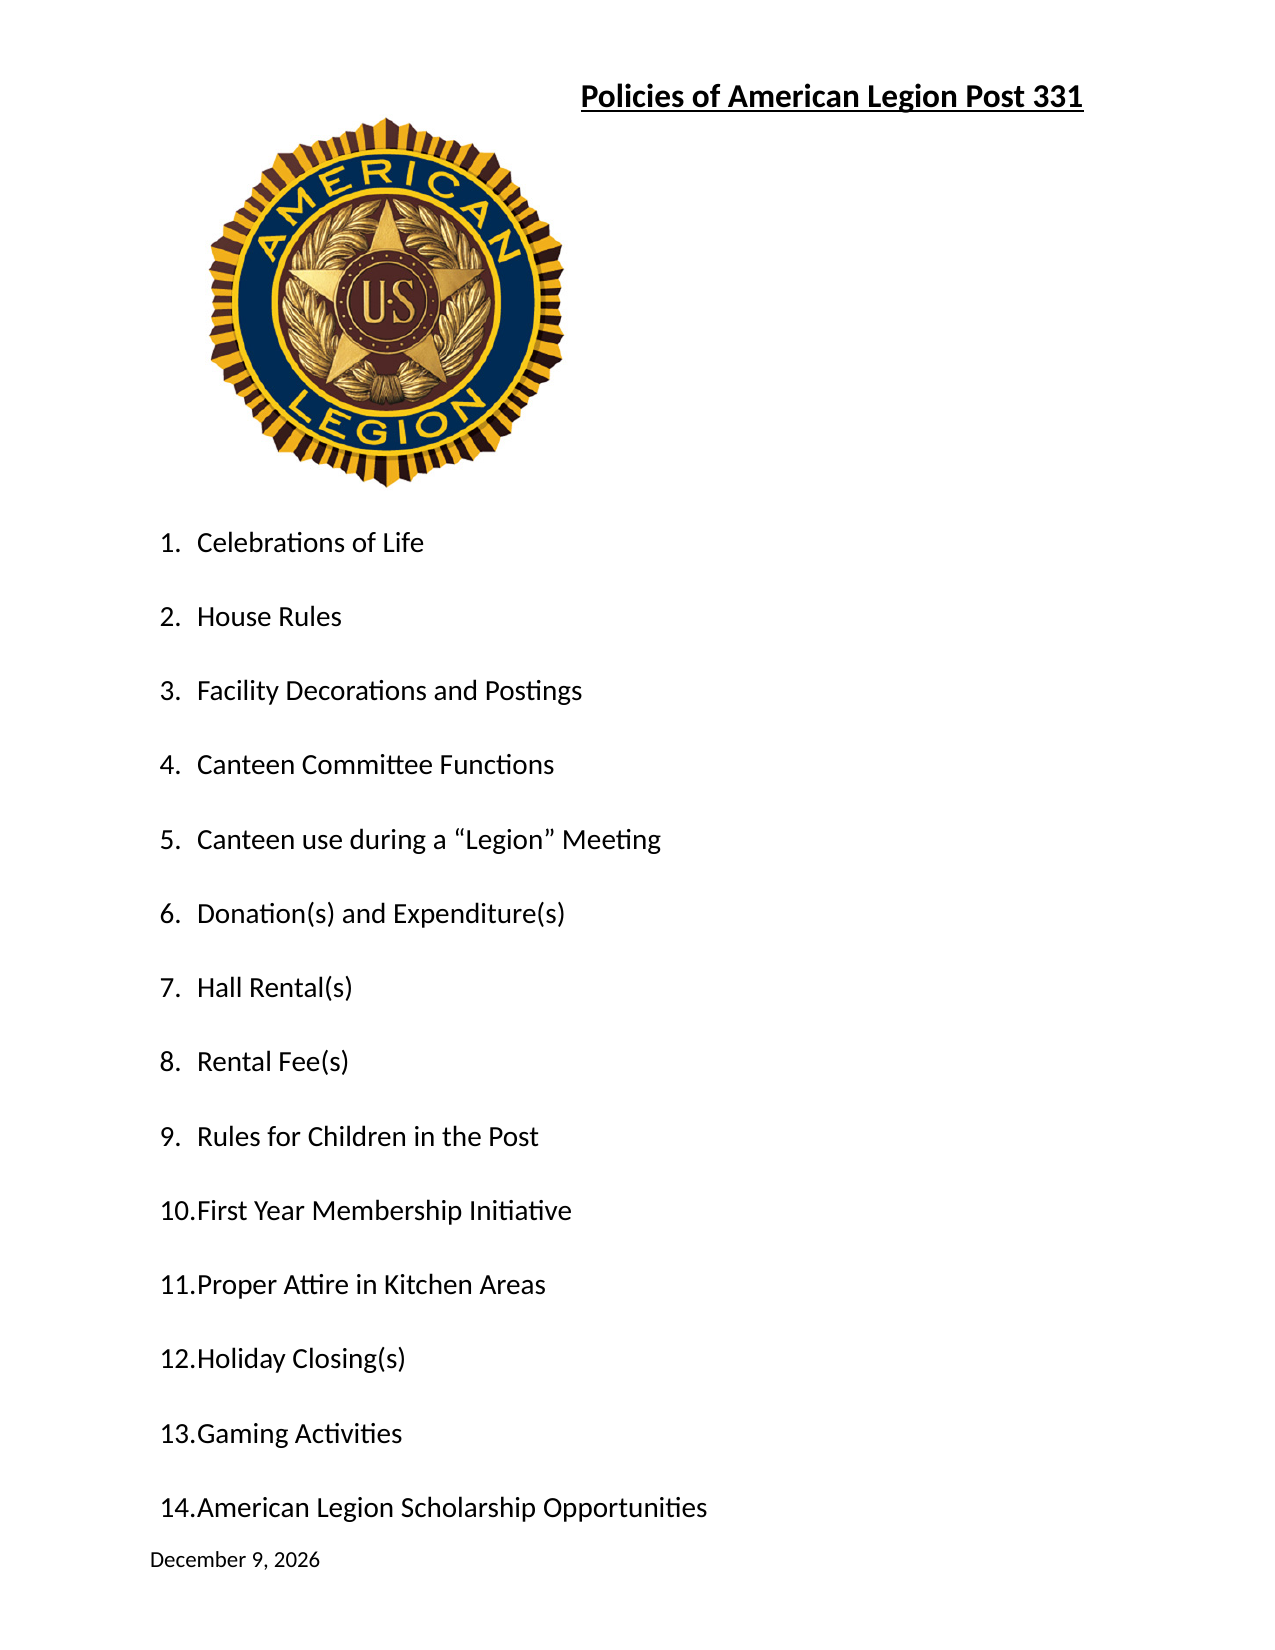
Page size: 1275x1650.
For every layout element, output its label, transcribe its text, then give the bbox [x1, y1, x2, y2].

list Donation(s) and Expenditure(s) [159, 895, 1125, 931]
list Rules for Children in the Post [159, 1118, 1125, 1153]
list American Legion Scholarship Opportunities [159, 1489, 1125, 1525]
list Facility Decorations and Postings [159, 672, 1125, 708]
list Rental Fee(s) [159, 1043, 1125, 1079]
list Holiday Closing(s) [159, 1341, 1125, 1376]
list House Rules [159, 598, 1125, 633]
list Hall Rental(s) [159, 969, 1125, 1005]
list Celebrations of Life [159, 524, 1125, 559]
list First Year Membership Initiative [159, 1192, 1125, 1228]
list Gaming Activities [159, 1415, 1125, 1451]
list Canteen use during a “Legion” Meeting [159, 821, 1125, 856]
text Policies of American Legion Post 331 [150, 75, 1125, 497]
list Canteen Committee Functions [159, 746, 1125, 782]
list Proper Attire in Kitchen Areas [159, 1266, 1125, 1302]
